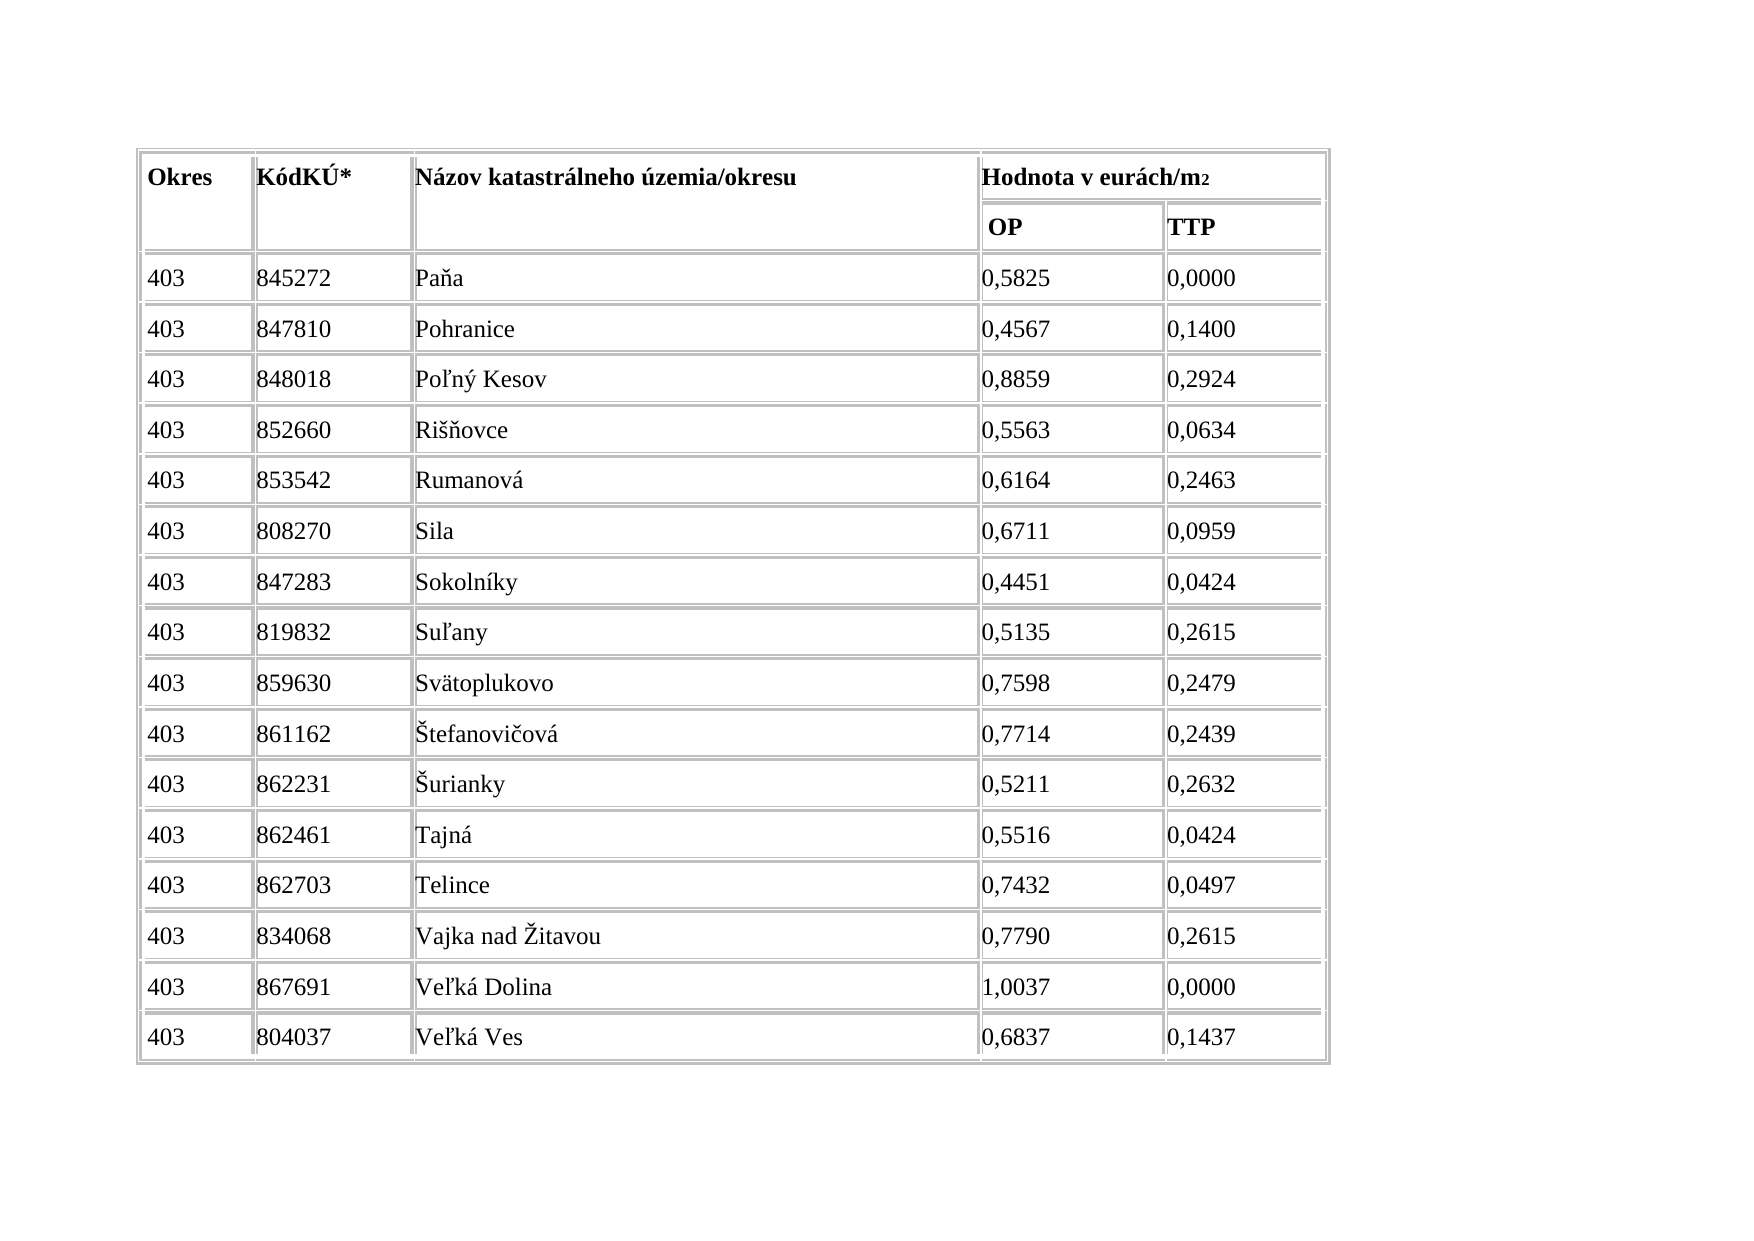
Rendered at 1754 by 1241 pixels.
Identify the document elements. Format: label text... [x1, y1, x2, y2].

table_header Názov katastrálneho územia/okresu [414, 149, 980, 249]
table_cell 0,6164 [983, 458, 1162, 502]
table_cell 0,2632 [1165, 755, 1328, 806]
table_cell 403 [139, 806, 254, 856]
table_cell 0,7432 [983, 863, 1162, 907]
table_cell 804037 [255, 1008, 413, 1059]
table_cell 862703 [258, 863, 410, 907]
table_cell Sokolníky [417, 559, 977, 603]
table_cell 0,2615 [1165, 603, 1328, 654]
table_cell 0,7598 [983, 660, 1162, 704]
table_cell 853542 [258, 458, 410, 502]
table_cell Pohranice [417, 306, 977, 350]
table_cell 403 [139, 907, 254, 958]
table_cell Telince [417, 863, 977, 907]
table_cell Svätoplukovo [417, 660, 977, 704]
table_cell 403 [139, 451, 254, 502]
table_cell 848018 [258, 356, 410, 401]
table_cell 0,2924 [1165, 350, 1328, 401]
table_cell 847283 [258, 559, 410, 603]
table_cell 403 [139, 502, 254, 553]
table_cell Štefanovičová [417, 711, 977, 755]
table_header Okres [142, 154, 254, 249]
table_cell 0,0000 [1165, 958, 1328, 1008]
table_cell Paňa [417, 255, 977, 299]
table_cell 0,5135 [983, 610, 1162, 654]
table_cell 403 [139, 249, 254, 299]
table_cell TTP [1165, 198, 1328, 249]
table_cell 0,5211 [983, 761, 1162, 806]
table_cell 0,1400 [1165, 300, 1328, 350]
table_cell 0,7714 [983, 711, 1162, 755]
table_cell 0,5563 [983, 407, 1162, 451]
table_cell 403 [139, 654, 254, 704]
table_cell 403 [139, 856, 254, 907]
table_cell Rišňovce [417, 407, 977, 451]
table_cell 0,2463 [1165, 451, 1328, 502]
table_cell 845272 [258, 255, 410, 299]
table_header KódKÚ* [255, 149, 413, 249]
table_cell Veľká Ves [414, 1008, 980, 1059]
table_cell 852660 [258, 407, 410, 451]
table_cell 0,1437 [1165, 1008, 1328, 1059]
table_cell 403 [139, 705, 254, 755]
table_cell 834068 [258, 913, 410, 958]
table_cell 0,2479 [1165, 654, 1328, 704]
table_cell 0,5516 [983, 812, 1162, 856]
table_cell 1,0037 [983, 964, 1162, 1008]
table_cell 0,7790 [983, 913, 1162, 958]
table_cell 867691 [258, 964, 410, 1008]
table_cell 861162 [258, 711, 410, 755]
table_cell 403 [139, 350, 254, 401]
table_cell 0,2615 [1165, 907, 1328, 958]
table_cell Vajka nad Žitavou [417, 913, 977, 958]
table_cell Šurianky [417, 761, 977, 806]
table_cell Rumanová [417, 458, 977, 502]
table_cell 0,6711 [983, 508, 1162, 553]
table_cell 403 [139, 401, 254, 451]
table_cell 0,8859 [983, 356, 1162, 401]
table_cell Sila [417, 508, 977, 553]
table_cell 403 [139, 1008, 254, 1059]
table_cell Suľany [417, 610, 977, 654]
table_cell 0,0497 [1165, 856, 1328, 907]
table_cell 0,0634 [1165, 401, 1328, 451]
table_cell 859630 [258, 660, 410, 704]
table_cell 0,4451 [983, 559, 1162, 603]
table_cell 862231 [258, 761, 410, 806]
table_header Hodnota v eurách/m2 [980, 149, 1328, 198]
table_cell OP [983, 205, 1162, 249]
table_cell Poľný Kesov [417, 356, 977, 401]
table_cell 0,5825 [983, 255, 1162, 299]
table_cell 819832 [258, 610, 410, 654]
table_cell 403 [139, 958, 254, 1008]
table_cell 0,6837 [980, 1008, 1165, 1059]
table_cell 0,0424 [1165, 553, 1328, 603]
table_cell 862461 [258, 812, 410, 856]
table_cell 403 [139, 300, 254, 350]
table_cell 847810 [258, 306, 410, 350]
table_cell 0,4567 [983, 306, 1162, 350]
table_cell 0,0424 [1165, 806, 1328, 856]
table_cell 403 [139, 553, 254, 603]
table_cell 0,0959 [1165, 502, 1328, 553]
table_cell 0,2439 [1165, 705, 1328, 755]
table_cell Veľká Dolina [417, 964, 977, 1008]
table_cell 0,0000 [1165, 249, 1328, 299]
table_cell 808270 [258, 508, 410, 553]
table_cell 403 [139, 603, 254, 654]
table_cell Tajná [417, 812, 977, 856]
table_cell 403 [139, 755, 254, 806]
